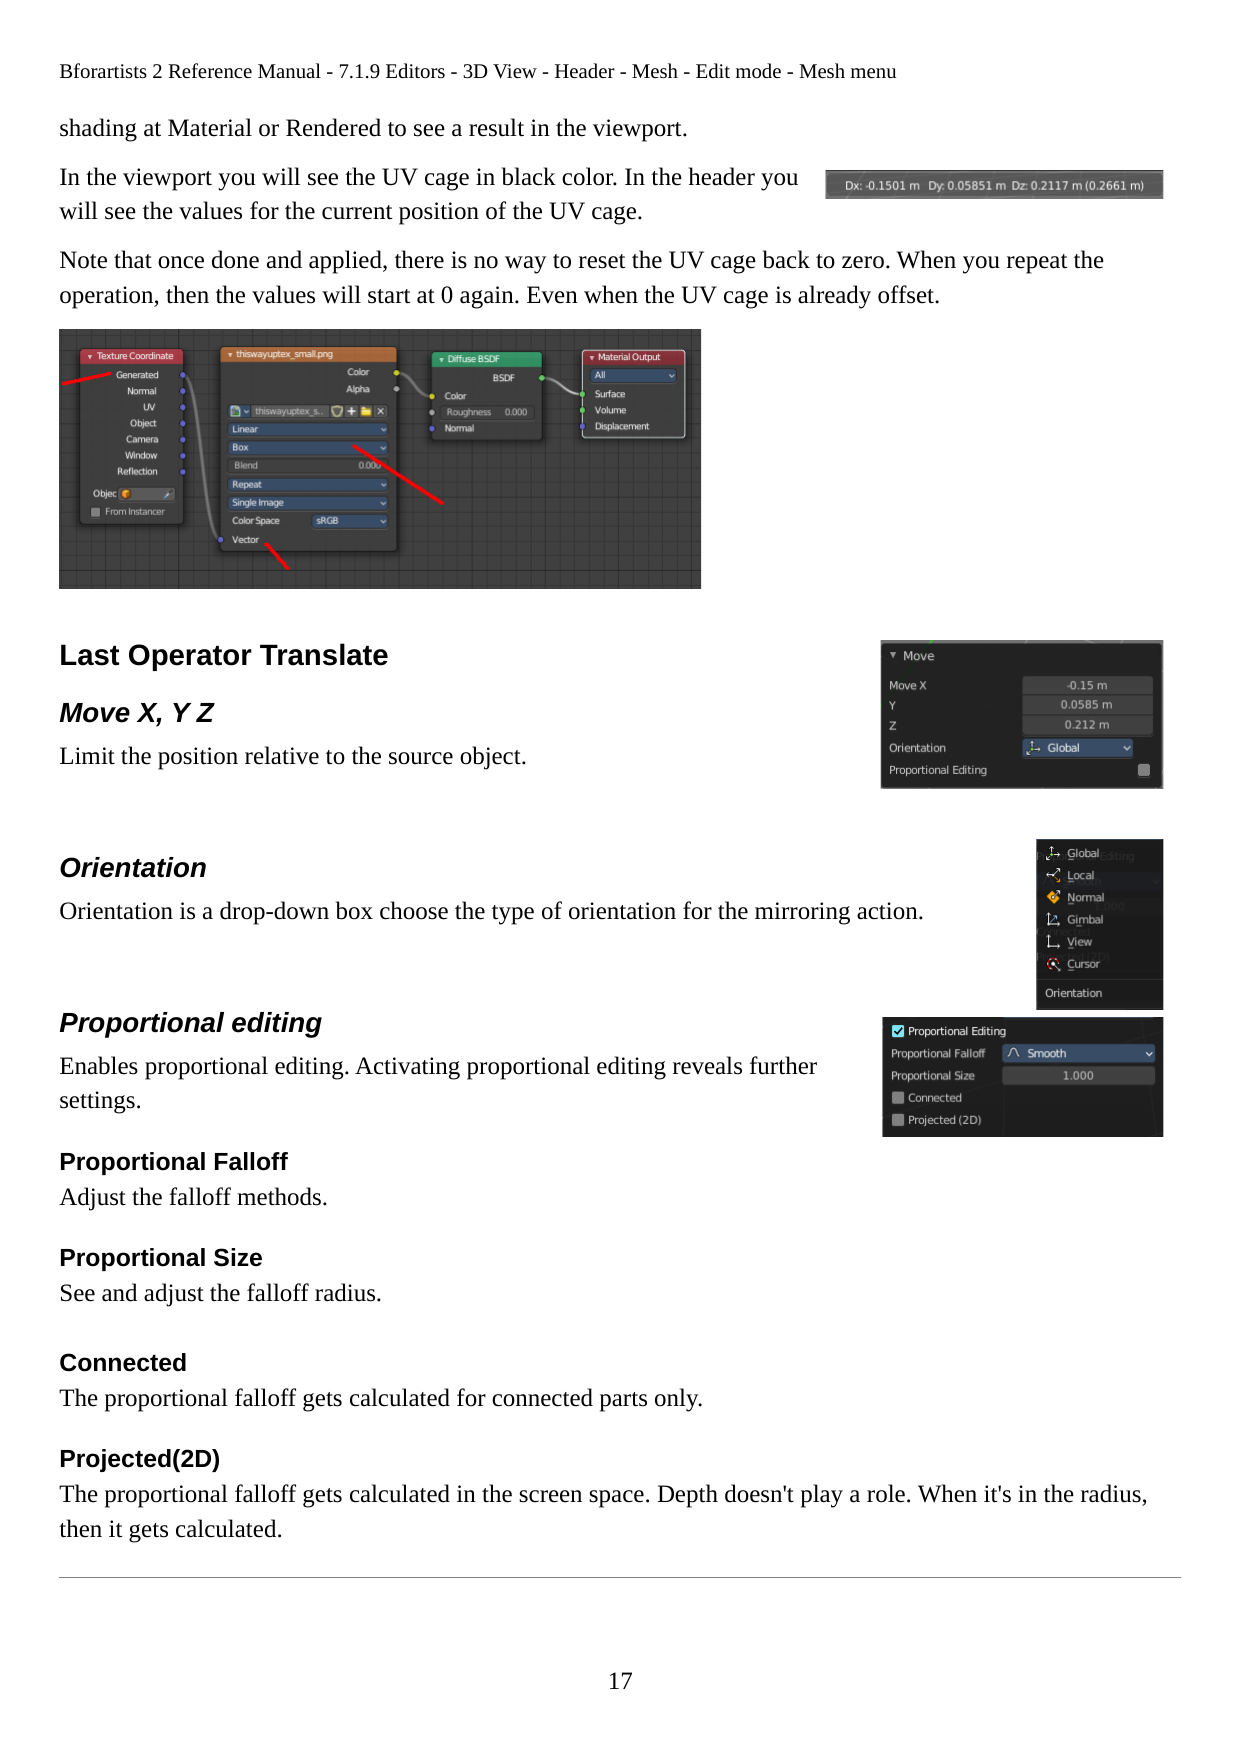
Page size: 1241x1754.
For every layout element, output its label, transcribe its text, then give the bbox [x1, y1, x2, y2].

subtitle Proportional Size [59, 1243, 1181, 1272]
text Orientation is a drop-down box choose the type of orientation for the mirroring action. [59, 896, 1036, 924]
picture [59, 329, 702, 589]
text See and adjust the falloff radius. [59, 1278, 1181, 1307]
picture [882, 1017, 1164, 1137]
picture [825, 170, 1164, 199]
subtitle Move X, Y Z [59, 696, 880, 728]
picture [1036, 839, 1164, 1010]
text The proportional falloff gets calculated for connected parts only. [59, 1383, 1181, 1412]
subtitle [1164, 851, 1181, 883]
text In the viewport you will see the UV cage in black color. In the header you will see the values for the current position of the UV cage. [59, 162, 1181, 225]
subtitle Last Operator Translate [59, 638, 1181, 671]
text Note that once done and applied, there is no way to reset the UV cage back to zero. When you repeat the operation, then the values will start at 0 again. Even when the UV cage is already offset. [59, 245, 1181, 308]
text shading at Material or Rendered to see a result in the viewport. [59, 113, 1181, 141]
text Enables proportional editing. Activating proportional editing reveals further settings. [59, 1051, 882, 1114]
subtitle Proportional editing [59, 1006, 1181, 1038]
subtitle Proportional Falloff [59, 1147, 1181, 1175]
text Limit the position relative to the source object. [59, 741, 880, 769]
subtitle Projected(2D) [59, 1444, 1181, 1473]
text The proportional falloff gets calculated in the screen space. Depth doesn't play a role. When it's in the radius, then it gets calculated. [59, 1479, 1181, 1542]
picture [880, 640, 1164, 789]
subtitle Orientation [59, 851, 1036, 883]
subtitle [1164, 696, 1181, 728]
subtitle Connected [59, 1348, 1181, 1377]
text Adjust the falloff methods. [59, 1182, 1181, 1210]
